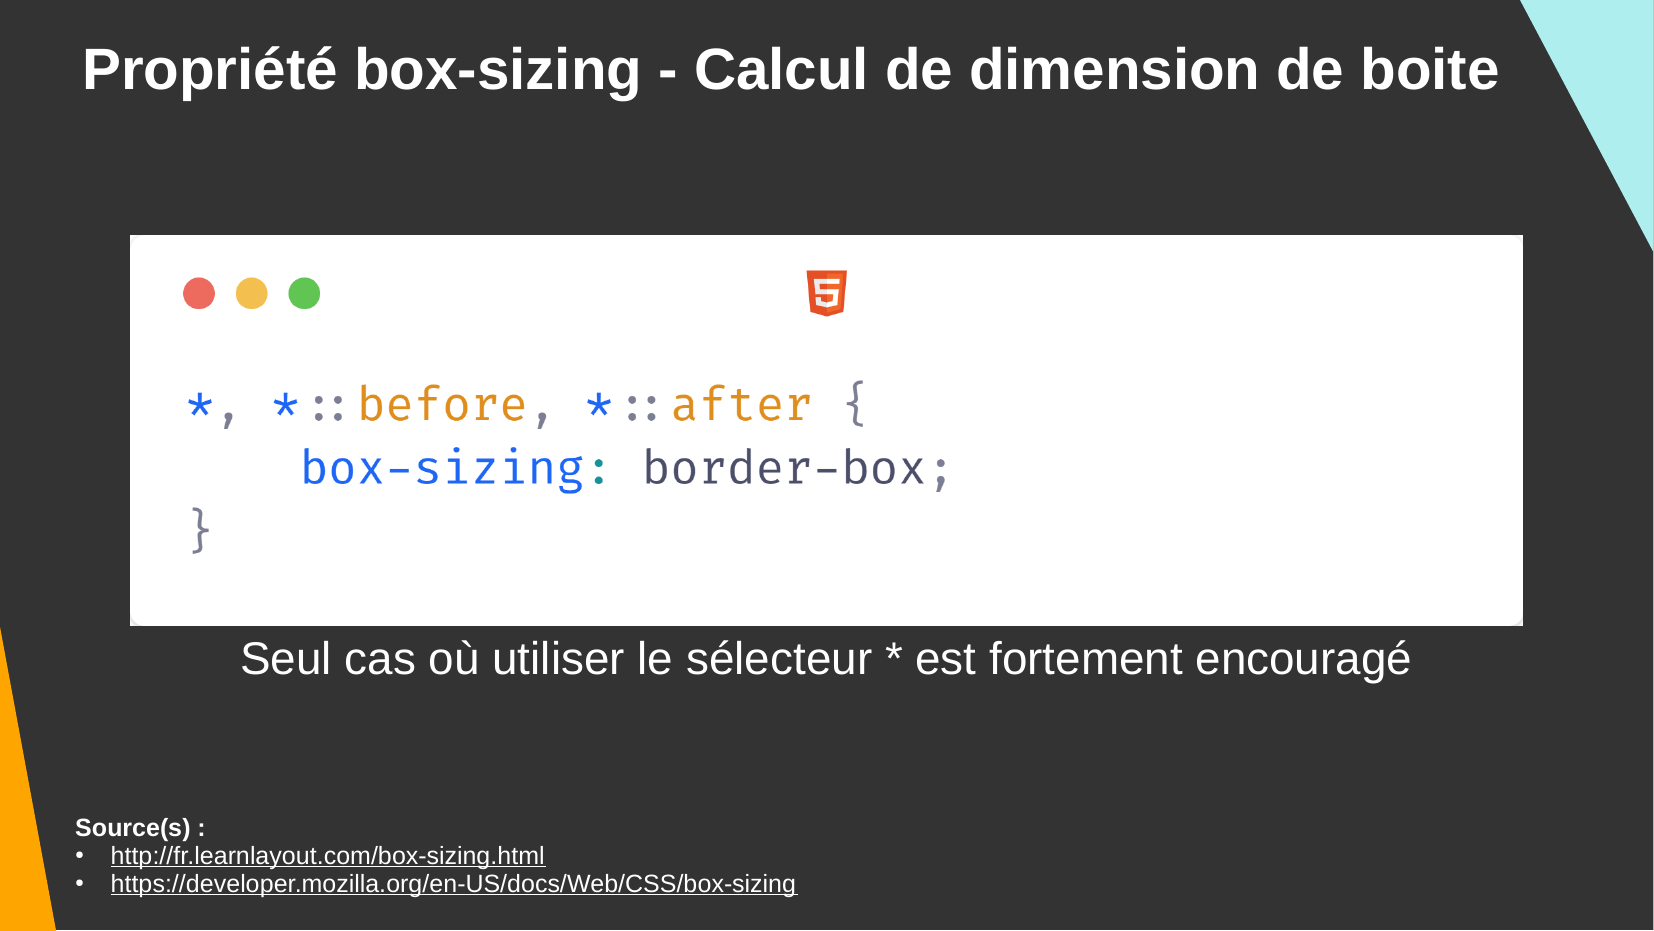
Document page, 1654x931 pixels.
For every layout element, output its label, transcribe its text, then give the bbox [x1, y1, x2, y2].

text_box Seul cas où utiliser le sélecteur * est fortement encouragé [124, 625, 1530, 709]
text_box Source(s) : http://fr.learnlayout.com/box-sizing.html https://developer.mozilla.org/en-US/docs/Web/CSS/box-sizing [60, 806, 1546, 906]
text_box [0, 626, 57, 931]
text_box [1520, 0, 1654, 254]
picture [130, 235, 1523, 626]
title Propriété box-sizing - Calcul de dimension de boite [82, 37, 1571, 107]
